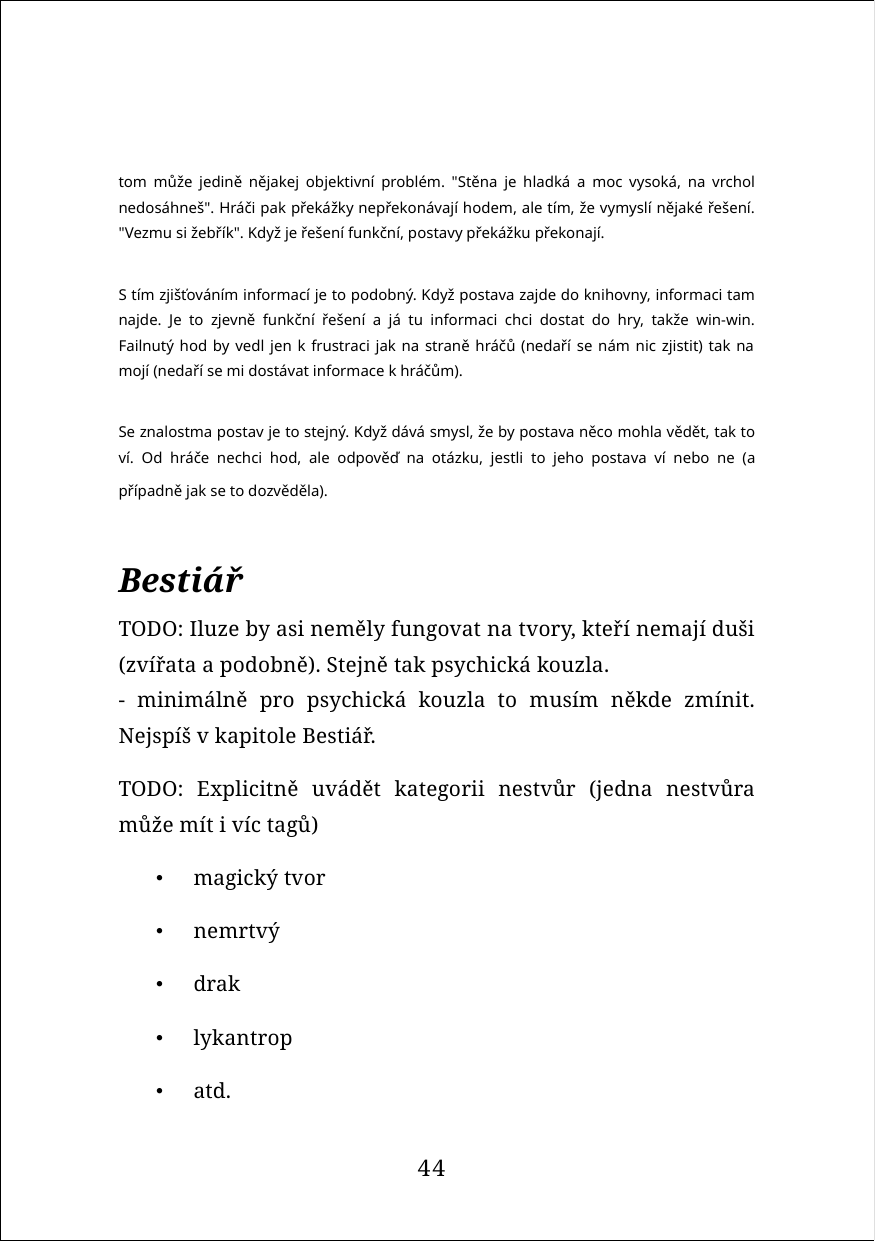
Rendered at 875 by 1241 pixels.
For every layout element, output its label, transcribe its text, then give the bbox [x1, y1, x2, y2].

list lykantrop [156, 1023, 756, 1051]
text tom může jedině nějakej objektivní problém. "Stěna je hladká a moc vysoká, na vrchol nedosáhneš". Hráči pak překážky nepřekonávají hodem, ale tím, že vymyslí nějaké řešení. "Vezmu si žebřík". Když je řešení funkční, postavy překážku překonají. S tím zjišťováním informací je to podobný. Když postava zajde do knihovny, informaci tam najde. Je to zjevně funkční řešení a já tu informaci chci dostat do hry, takže win-win. Failnutý hod by vedl jen k frustraci jak na straně hráčů (nedaří se nám nic zjistit) tak na mojí (nedaří se mi dostávat informace k hráčům). Se znalostma postav je to stejný. Když dává smysl, že by postava něco mohla vědět, tak to ví. Od hráče nechci hod, ale odpověď na otázku, jestli to jeho postava ví nebo ne (a případně jak se to dozvěděla). [118, 172, 756, 503]
list atd. [156, 1076, 756, 1104]
text TODO: Explicitně uvádět kategorii nestvůr (jedna nestvůra může mít i víc tagů) [118, 774, 756, 838]
list nemrtvý [156, 916, 756, 945]
subtitle Bestiář [118, 557, 756, 603]
list magický tvor [156, 863, 756, 891]
list drak [156, 969, 756, 998]
text TODO: Iluze by asi neměly fungovat na tvory, kteří nemají duši (zvířata a podobně). Stejně tak psychická kouzla. - minimálně pro psychická kouzla to musím někde zmínit. Nejspíš v kapitole Bestiář. [118, 614, 756, 749]
